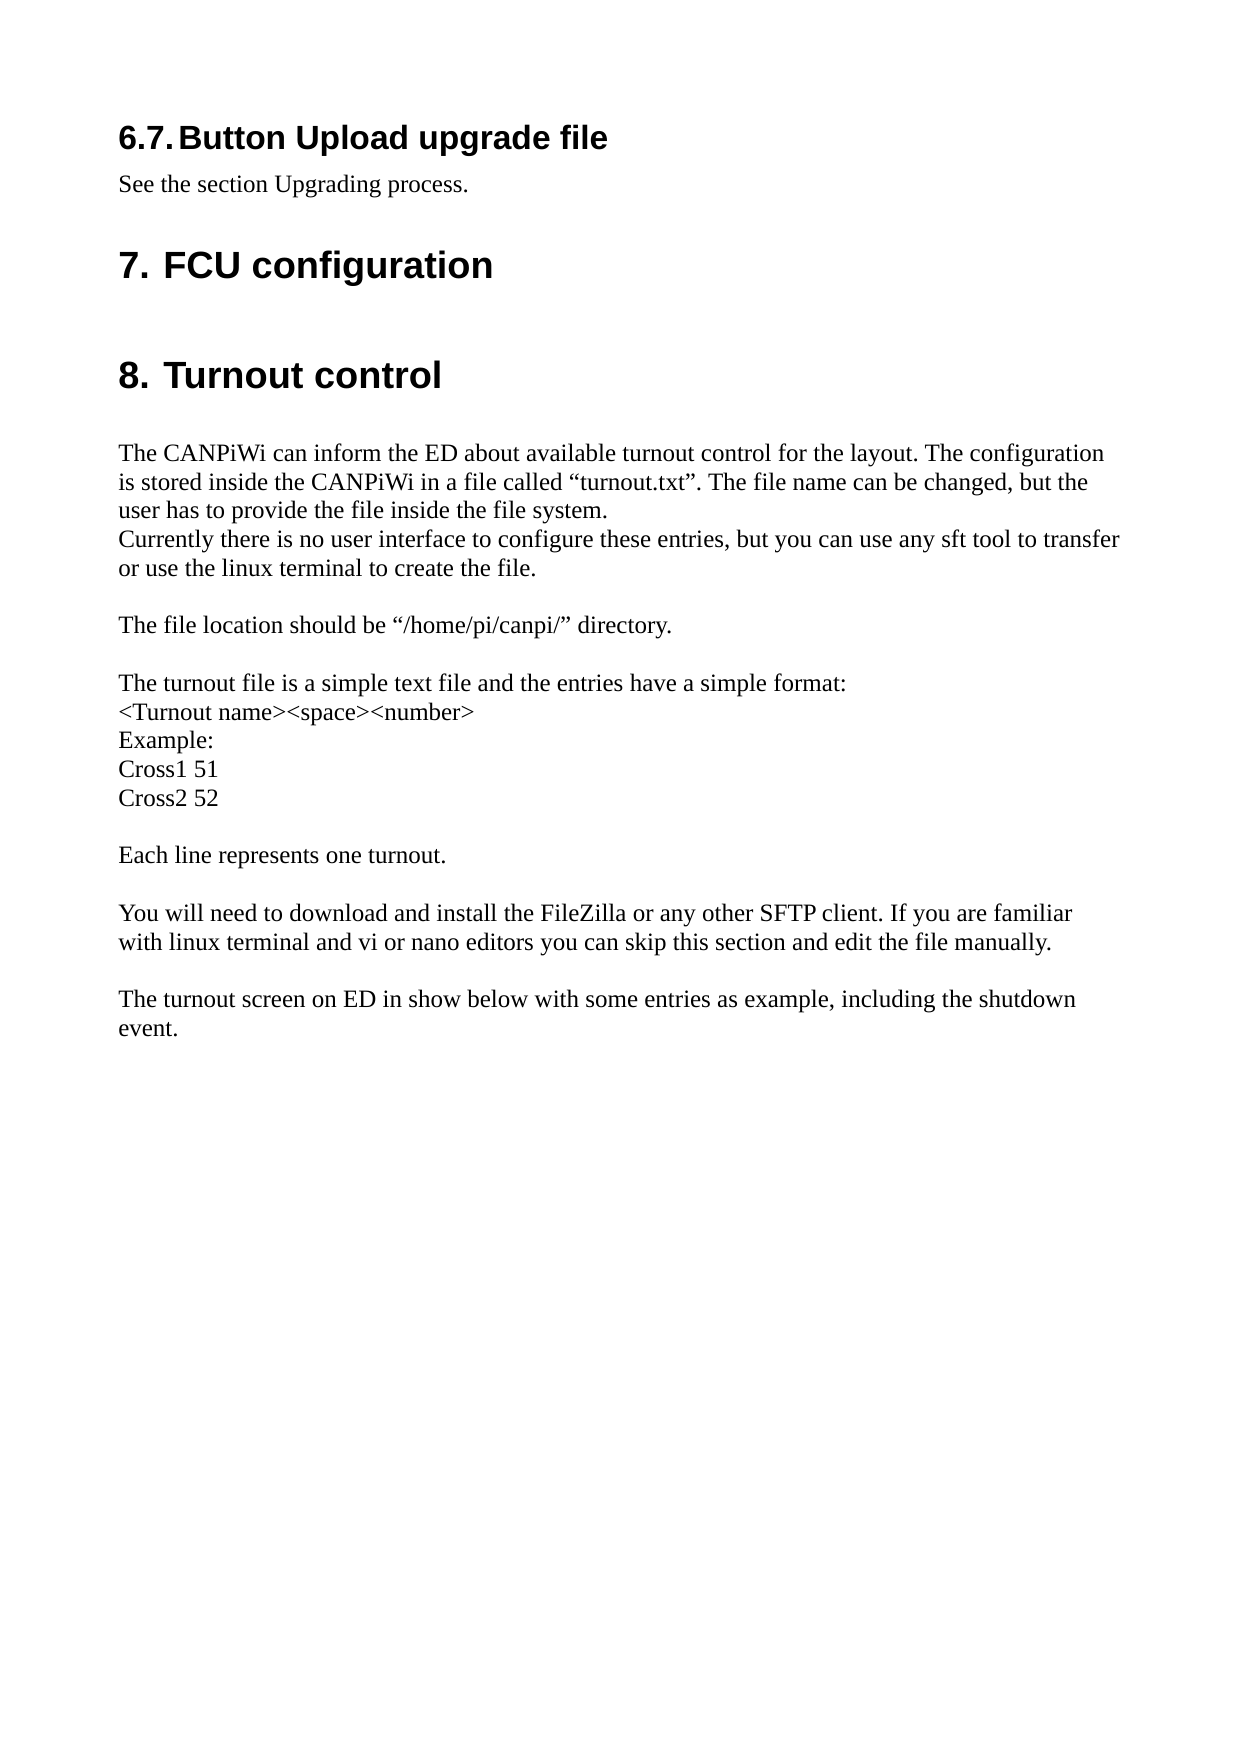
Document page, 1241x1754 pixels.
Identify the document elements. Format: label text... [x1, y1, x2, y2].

text The turnout screen on ED in show below with some entries as example, including the shutdown event. [118, 984, 1122, 1042]
text Cross2 52 [118, 783, 1122, 812]
text <Turnout name><space><number> [118, 697, 1122, 726]
subtitle FCU configuration [118, 243, 1122, 287]
text The CANPiWi can inform the ED about available turnout control for the layout. The configuration is stored inside the CANPiWi in a file called “turnout.txt”. The file name can be changed, but the user has to provide the file inside the file system. [118, 438, 1122, 524]
subtitle Turnout control [118, 353, 1122, 397]
text The file location should be “/home/pi/canpi/” directory. [118, 611, 1122, 639]
subtitle Button Upload upgrade file [118, 118, 1122, 157]
text Cross1 51 [118, 754, 1122, 783]
text Currently there is no user interface to configure these entries, but you can use any sft tool to transfer or use the linux terminal to create the file. [118, 524, 1122, 582]
text You will need to download and install the FileZilla or any other SFTP client. If you are familiar with linux terminal and vi or nano editors you can skip this section and edit the file manually. [118, 898, 1122, 956]
text The turnout file is a simple text file and the entries have a simple format: [118, 668, 1122, 697]
text Each line represents one turnout. [118, 841, 1122, 869]
text Example: [118, 726, 1122, 754]
text See the section Upgrading process. [118, 169, 1122, 198]
